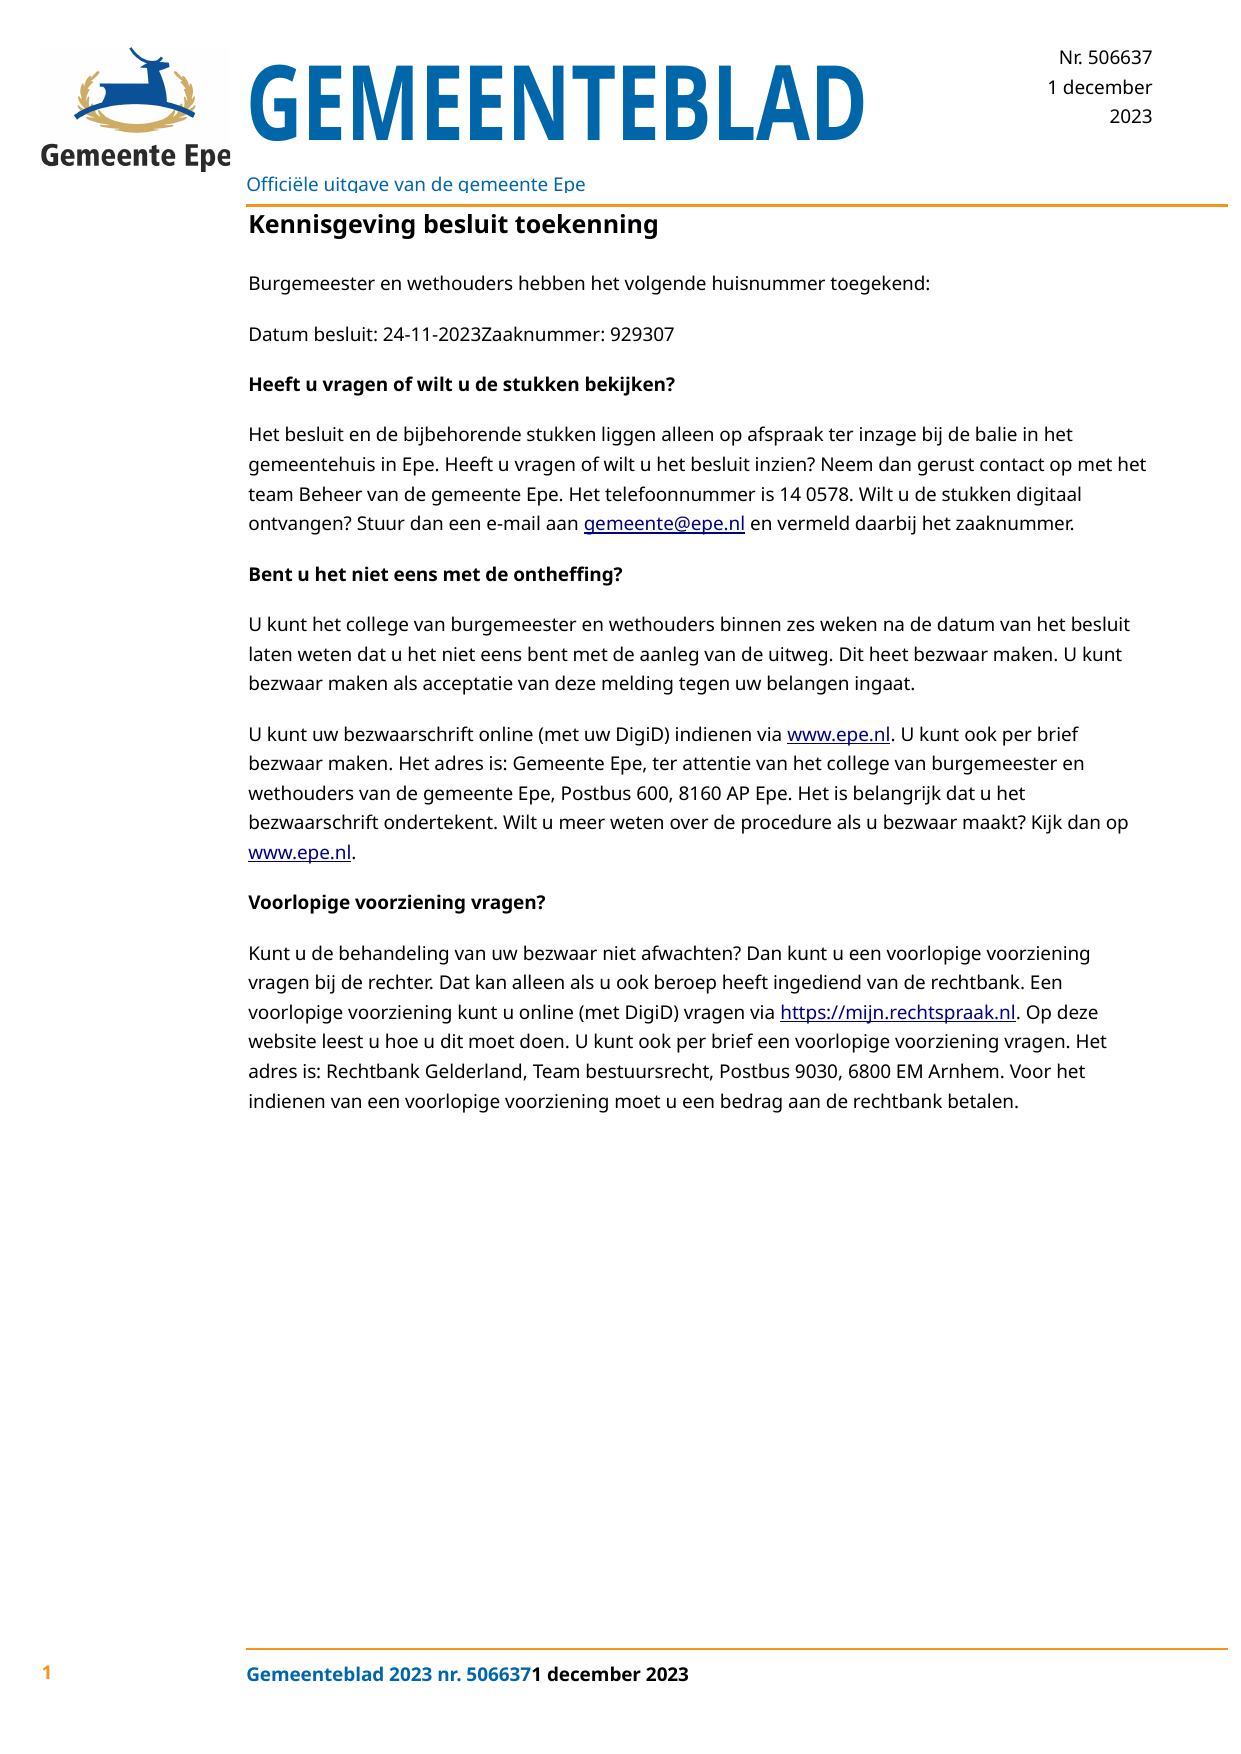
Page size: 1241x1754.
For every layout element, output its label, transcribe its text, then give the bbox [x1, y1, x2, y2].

text Heeft u vragen of wilt u de stukken bekijken? [248, 371, 1152, 397]
text U kunt uw bezwaarschrift online (met uw DigiD) indienen via www.epe.nl. U kunt ook per brief bezwaar maken. Het adres is: Gemeente Epe, ter attentie van het college van burgemeester en wethouders van de gemeente Epe, Postbus 600, 8160 AP Epe. Het is belangrijk dat u het bezwaarschrift ondertekent. Wilt u meer weten over de procedure als u bezwaar maakt? Kijk dan op www.epe.nl. [248, 721, 1152, 865]
text Kennisgeving besluit toekenning [248, 207, 1152, 241]
text Datum besluit: 24-11-2023Zaaknummer: 929307 [248, 321, 1152, 346]
text Kunt u de behandeling van uw bezwaar niet afwachten? Dan kunt u een voorlopige voorziening vragen bij de rechter. Dat kan alleen als u ook beroep heeft ingediend van de rechtbank. Een voorlopige voorziening kunt u online (met DigiD) vragen via https://mijn.rechtspraak.nl. Op deze website leest u hoe u dit moet doen. U kunt ook per brief een voorlopige voorziening vragen. Het adres is: Rechtbank Gelderland, Team bestuursrecht, Postbus 9030, 6800 EM Arnhem. Voor het indienen van een voorlopige voorziening moet u een bedrag aan de rechtbank betalen. [248, 940, 1152, 1113]
text U kunt het college van burgemeester en wethouders binnen zes weken na de datum van het besluit laten weten dat u het niet eens bent met de aanleg van de uitweg. Dit heet bezwaar maken. U kunt bezwaar maken als acceptatie van deze melding tegen uw belangen ingaat. [248, 611, 1152, 696]
picture [41, 47, 231, 172]
text Bent u het niet eens met de ontheffing? [248, 561, 1152, 586]
text Burgemeester en wethouders hebben het volgende huisnummer toegekend: [248, 270, 1152, 296]
text Voorlopige voorziening vragen? [248, 889, 1152, 915]
text Het besluit en de bijbehorende stukken liggen alleen op afspraak ter inzage bij de balie in het gemeentehuis in Epe. Heeft u vragen of wilt u het besluit inzien? Neem dan gerust contact op met het team Beheer van de gemeente Epe. Het telefoonnummer is 14 0578. Wilt u de stukken digitaal ontvangen? Stuur dan een e-mail aan gemeente@epe.nl en vermeld daarbij het zaaknummer. [248, 422, 1152, 536]
